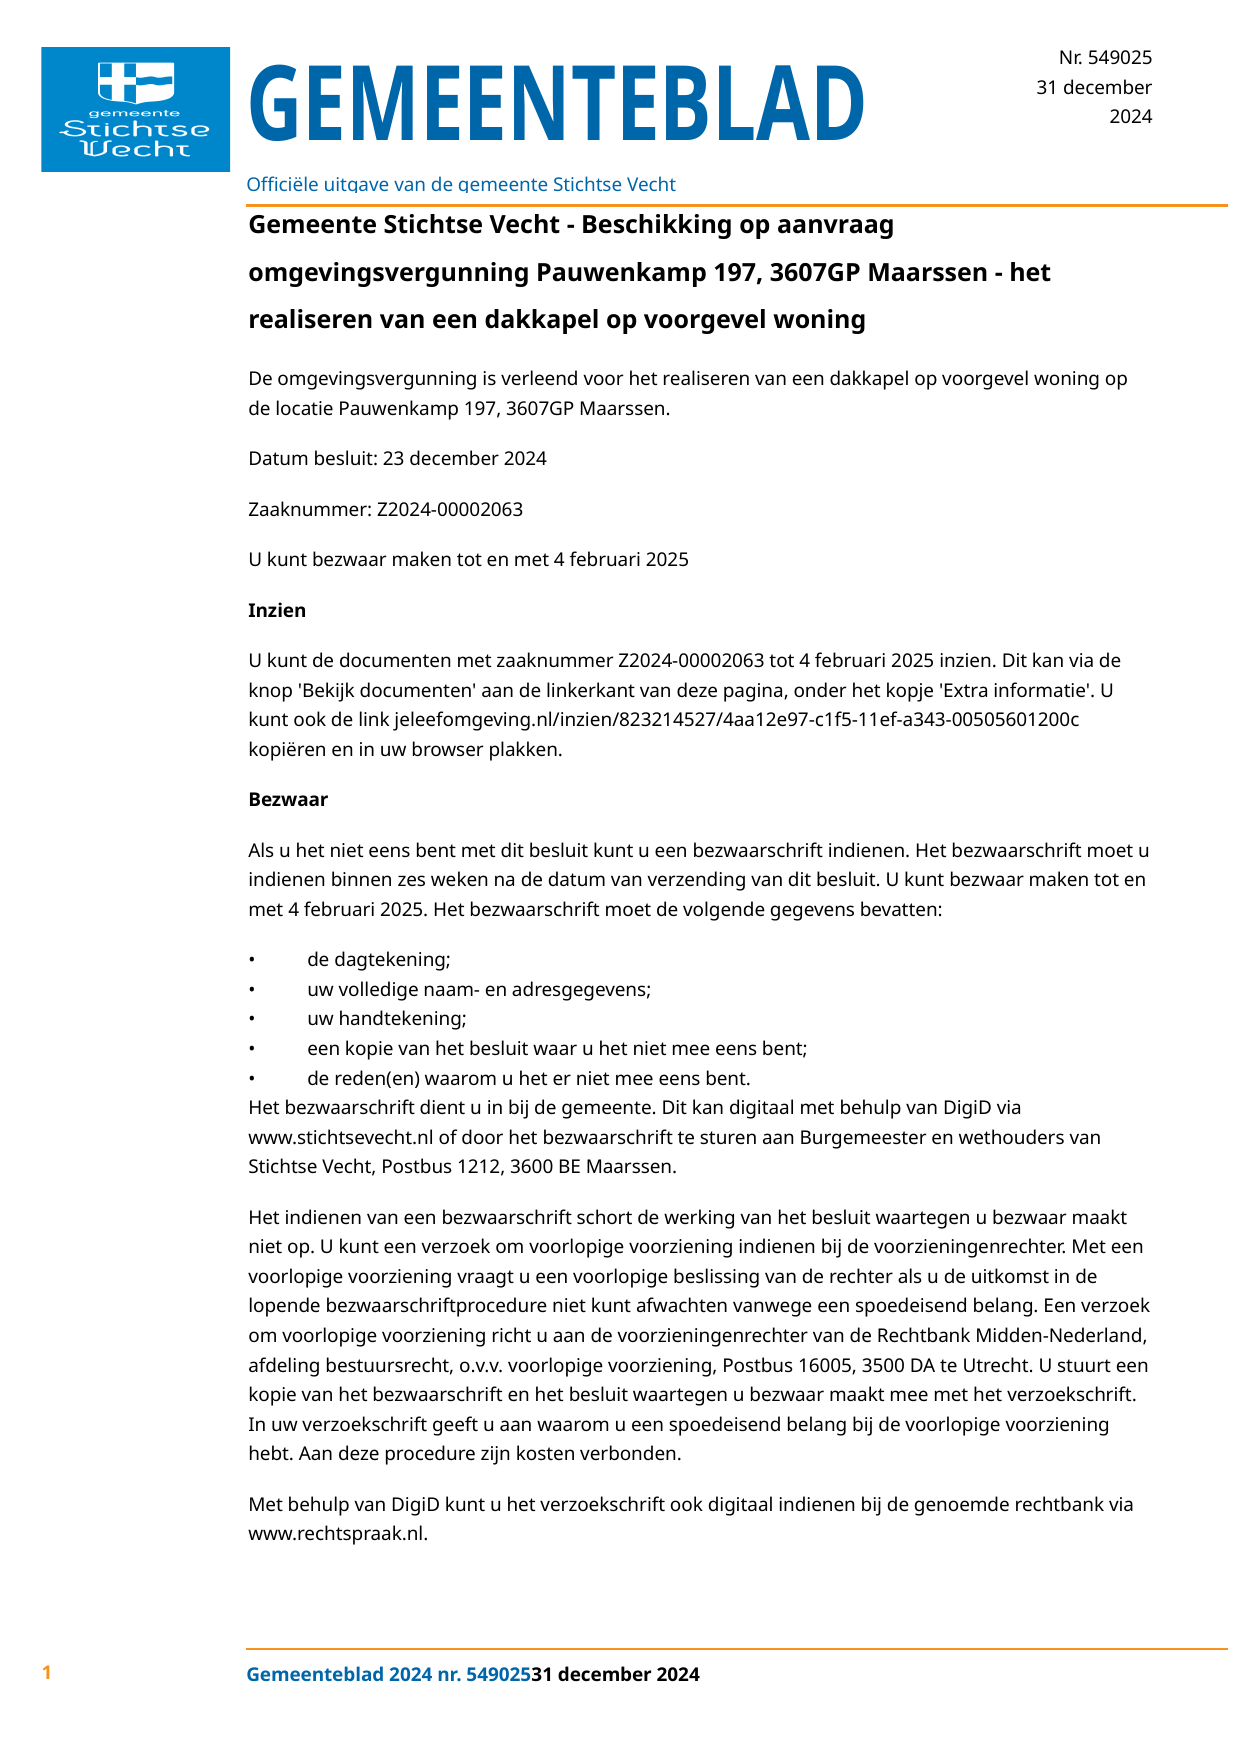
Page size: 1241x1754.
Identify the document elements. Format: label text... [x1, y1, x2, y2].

list een kopie van het besluit waar u het niet mee eens bent; [248, 1035, 1152, 1061]
text Zaaknummer: Z2024-00002063 [248, 496, 1152, 522]
text De omgevingsvergunning is verleend voor het realiseren van een dakkapel op voorgevel woning op de locatie Pauwenkamp 197, 3607GP Maarssen. [248, 366, 1152, 421]
text Inzien [248, 597, 1152, 622]
list uw handtekening; [248, 1006, 1152, 1031]
list de reden(en) waarom u het er niet mee eens bent. [248, 1065, 1152, 1090]
picture [99, 63, 135, 101]
text Het indienen van een bezwaarschrift schort de werking van het besluit waartegen u bezwaar maakt niet op. U kunt een verzoek om voorlopige voorziening indienen bij de voorzieningenrechter. Met een voorlopige voorziening vraagt u een voorlopige beslissing van de rechter als u de uitkomst in de lopende bezwaarschriftprocedure niet kunt afwachten vanwege een spoedeisend belang. Een verzoek om voorlopige voorziening richt u aan de voorzieningenrechter van de Rechtbank Midden-Nederland, afdeling bestuursrecht, o.v.v. voorlopige voorziening, Postbus 16005, 3500 DA te Utrecht. U stuurt een kopie van het bezwaarschrift en het besluit waartegen u bezwaar maakt mee met het verzoekschrift. In uw verzoekschrift geeft u aan waarom u een spoedeisend belang bij de voorlopige voorziening hebt. Aan deze procedure zijn kosten verbonden. [248, 1204, 1152, 1466]
text Gemeente Stichtse Vecht - Beschikking op aanvraag omgevingsvergunning Pauwenkamp 197, 3607GP Maarssen - het realiseren van een dakkapel op voorgevel woning [248, 207, 1152, 336]
list uw volledige naam- en adresgegevens; [248, 976, 1152, 1002]
picture [137, 63, 174, 103]
text Datum besluit: 23 december 2024 [248, 446, 1152, 471]
text U kunt de documenten met zaaknummer Z2024-00002063 tot 4 februari 2025 inzien. Dit kan via de knop 'Bekijk documenten' aan de linkerkant van deze pagina, onder het kopje 'Extra informatie'. U kunt ook de link jeleefomgeving.nl/inzien/823214527/4aa12e97-c1f5-11ef-a343-00505601200c kopiëren en in uw browser plakken. [248, 647, 1152, 762]
text Bezwaar [248, 786, 1152, 812]
text U kunt bezwaar maken tot en met 4 februari 2025 [248, 546, 1152, 572]
text Het bezwaarschrift dient u in bij de gemeente. Dit kan digitaal met behulp van DigiD via www.stichtsevecht.nl of door het bezwaarschrift te sturen aan Burgemeester en wethouders van Stichtse Vecht, Postbus 1212, 3600 BE Maarssen. [248, 1094, 1152, 1179]
text Met behulp van DigiD kunt u het verzoekschrift ook digitaal indienen bij de genoemde rechtbank via www.rechtspraak.nl. [248, 1491, 1152, 1546]
list de dagtekening; [248, 946, 1152, 972]
text Als u het niet eens bent met dit besluit kunt u een bezwaarschrift indienen. Het bezwaarschrift moet u indienen binnen zes weken na de datum van verzending van dit besluit. U kunt bezwaar maken tot en met 4 februari 2025. Het bezwaarschrift moet de volgende gegevens bevatten: [248, 837, 1152, 922]
